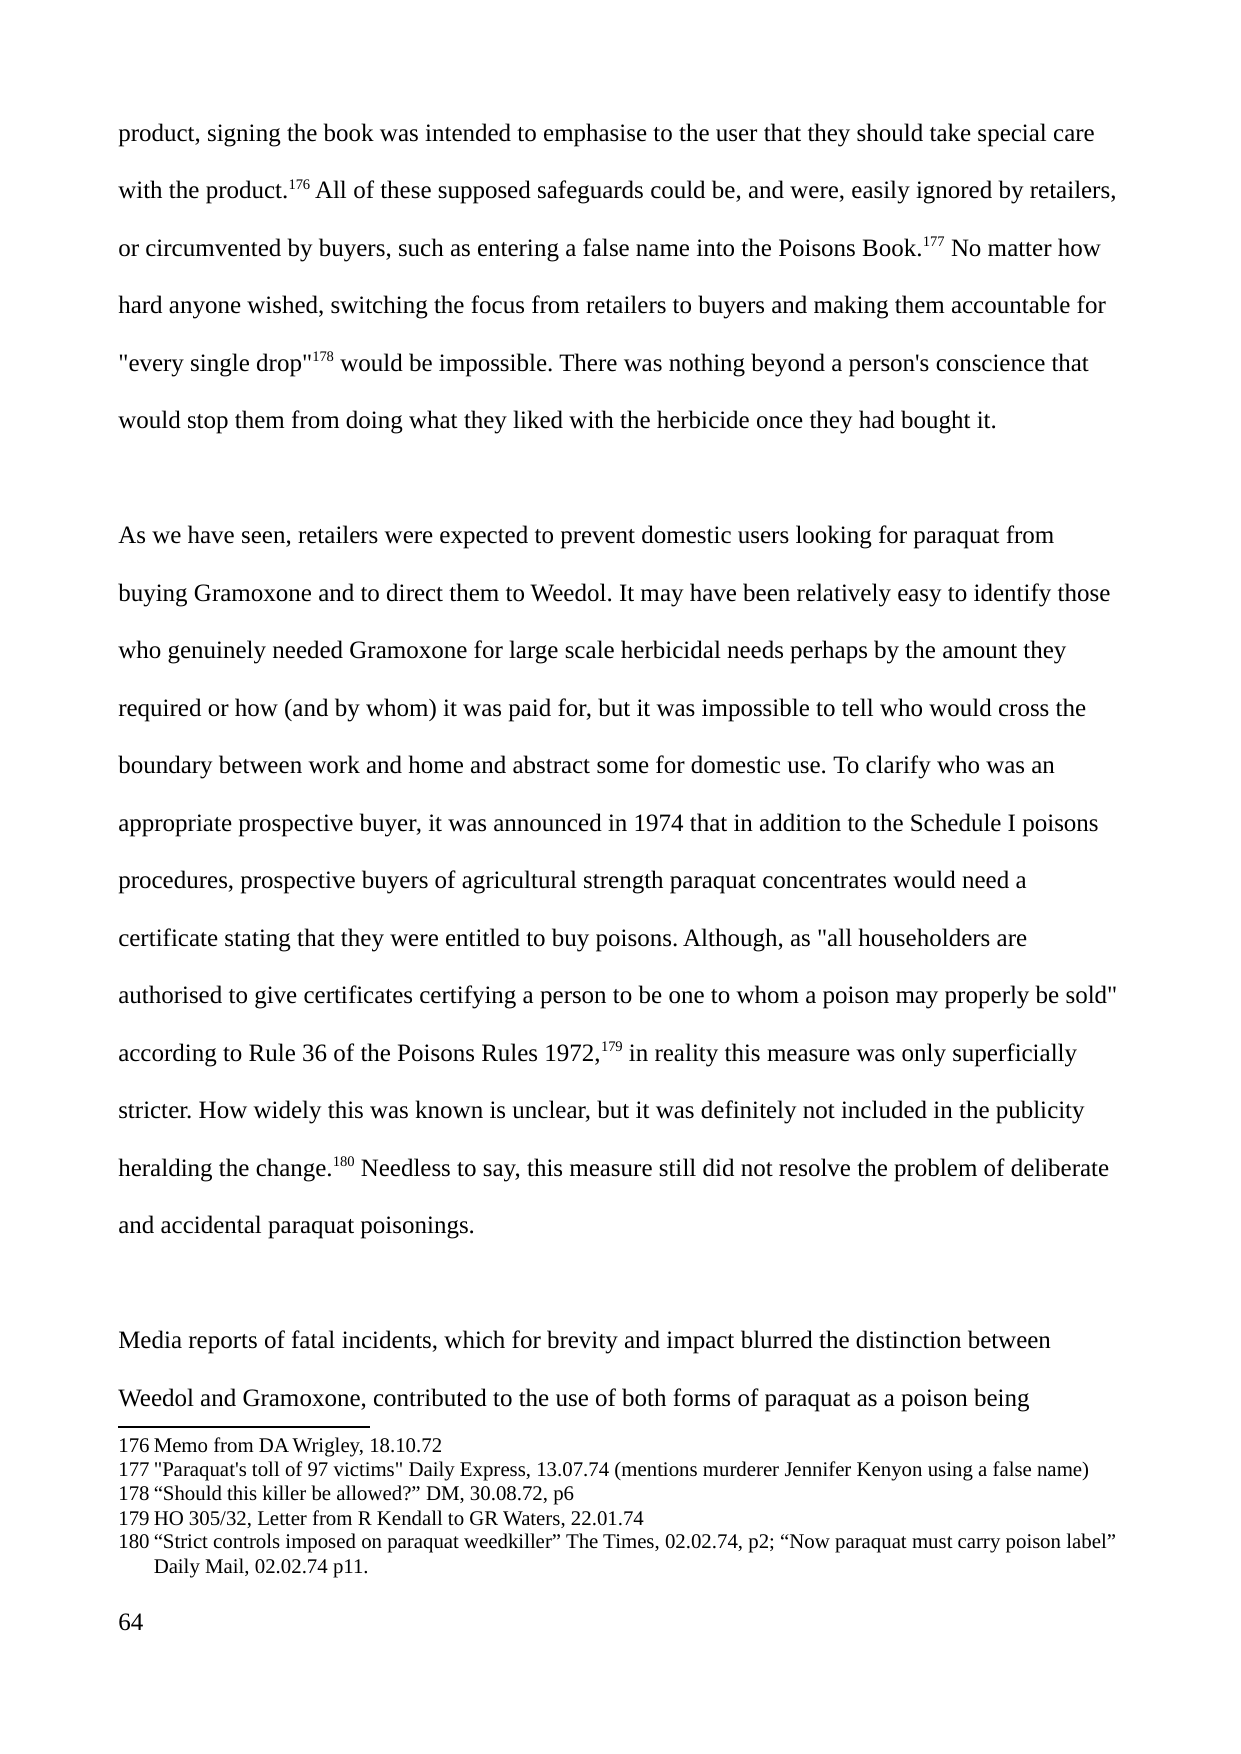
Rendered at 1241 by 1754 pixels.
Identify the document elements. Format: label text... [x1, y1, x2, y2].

text “Strict controls imposed on paraquat weedkiller” The Times, 02.02.74, p2; “Now paraquat must carry poison label” Daily Mail, 02.02.74 p11. [118, 1529, 1122, 1578]
text As we have seen, retailers were expected to prevent domestic users looking for paraquat from buying Gramoxone and to direct them to Weedol. It may have been relatively easy to identify those who genuinely needed Gramoxone for large scale herbicidal needs perhaps by the amount they required or how (and by whom) it was paid for, but it was impossible to tell who would cross the boundary between work and home and abstract some for domestic use. To clarify who was an appropriate prospective buyer, it was announced in 1974 that in addition to the Schedule I poisons procedures, prospective buyers of agricultural strength paraquat concentrates would need a certificate stating that they were entitled to buy poisons. Although, as "all householders are authorised to give certificates certifying a person to be one to whom a poison may properly be sold" according to Rule 36 of the Poisons Rules 1972, in reality this measure was only superficially stricter. How widely this was known is unclear, but it was definitely not included in the publicity heralding the change. Needless to say, this measure still did not resolve the problem of deliberate and accidental paraquat poisonings. [118, 521, 1122, 1239]
text Memo from DA Wrigley, 18.10.72 [118, 1433, 1122, 1457]
text “Should this killer be allowed?” DM, 30.08.72, p6 [118, 1481, 1122, 1505]
text "Paraquat's toll of 97 victims" Daily Express, 13.07.74 (mentions murderer Jennifer Kenyon using a false name) [118, 1457, 1122, 1481]
text product, signing the book was intended to emphasise to the user that they should take special care with the product. All of these supposed safeguards could be, and were, easily ignored by retailers, or circumvented by buyers, such as entering a false name into the Poisons Book. No matter how hard anyone wished, switching the focus from retailers to buyers and making them accountable for "every single drop" would be impossible. There was nothing beyond a person's conscience that would stop them from doing what they liked with the herbicide once they had bought it. [118, 118, 1122, 434]
text Media reports of fatal incidents, which for brevity and impact blurred the distinction between Weedol and Gramoxone, contributed to the use of both forms of paraquat as a poison being [118, 1326, 1122, 1412]
text HO 305/32, Letter from R Kendall to GR Waters, 22.01.74 [118, 1505, 1122, 1529]
